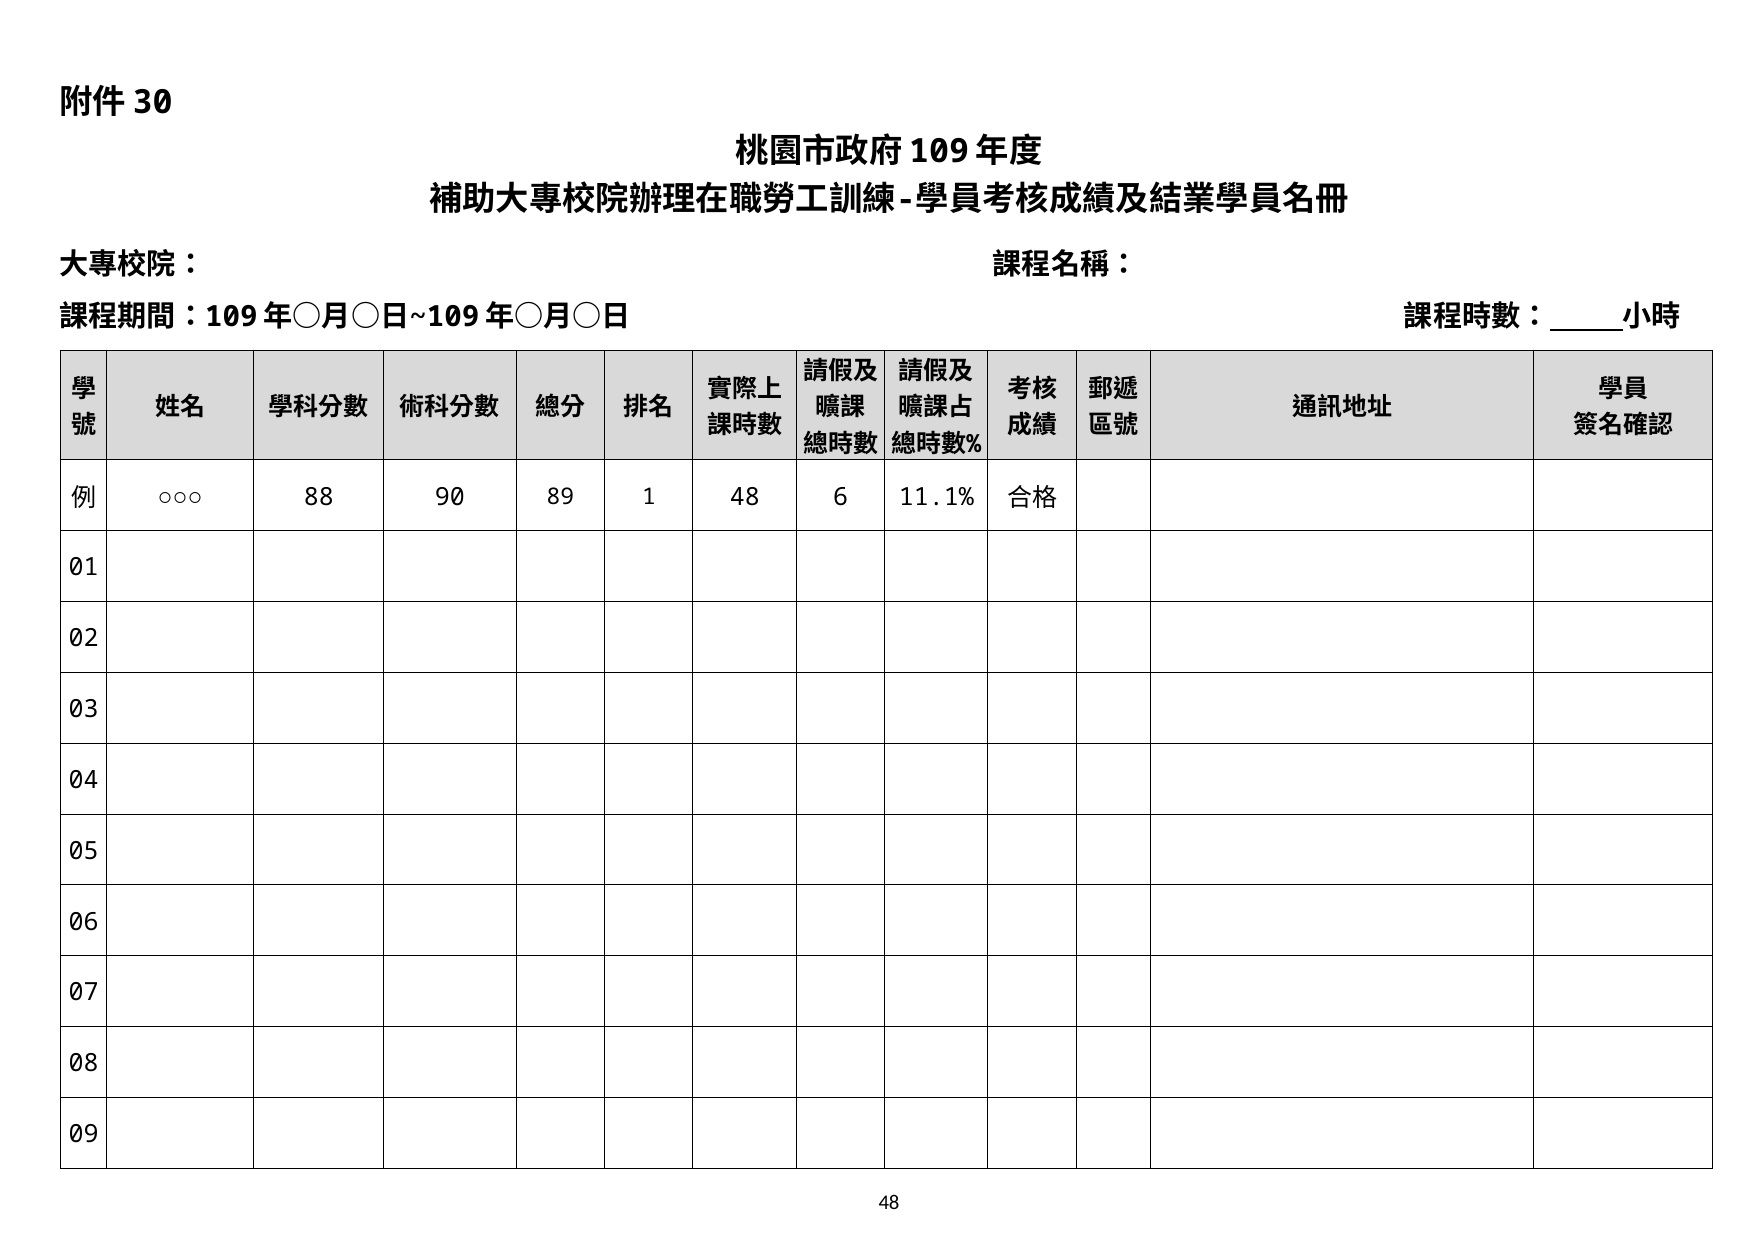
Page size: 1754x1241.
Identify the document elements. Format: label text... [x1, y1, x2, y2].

text 桃園市政府109年度 [59, 123, 1718, 172]
table_cell [1077, 602, 1150, 672]
table_header 實際上課時數 [693, 351, 796, 459]
table_header 學科分數 [254, 351, 383, 459]
table_cell [797, 744, 884, 813]
table_cell [1077, 673, 1150, 743]
table_cell [1534, 602, 1712, 672]
table_cell [1151, 531, 1533, 601]
table_cell [988, 815, 1076, 884]
table_header 請假及曠課占總時數% [885, 351, 987, 459]
table_cell [988, 744, 1076, 813]
table_cell [605, 602, 692, 672]
table_cell [1151, 673, 1533, 743]
table_cell [517, 673, 604, 743]
table_cell 07 [61, 956, 106, 1026]
table_cell [107, 602, 253, 672]
table_cell [1534, 1098, 1712, 1168]
table_cell [605, 815, 692, 884]
table_cell [605, 673, 692, 743]
table_cell [1151, 956, 1533, 1026]
table_cell [693, 1098, 796, 1168]
table_cell [988, 1098, 1076, 1168]
table_cell [254, 1027, 383, 1097]
table_cell [988, 602, 1076, 672]
table_cell [693, 744, 796, 813]
table_cell [885, 1098, 987, 1168]
table_cell [1534, 531, 1712, 601]
table_cell [1077, 1027, 1150, 1097]
table_cell [1534, 673, 1712, 743]
table_cell [107, 956, 253, 1026]
table_cell [988, 956, 1076, 1026]
table_cell [605, 885, 692, 955]
table_cell 02 [61, 602, 106, 672]
table_cell [254, 744, 383, 813]
table_cell [885, 956, 987, 1026]
table_cell [254, 531, 383, 601]
table_cell [1151, 602, 1533, 672]
table_cell 01 [61, 531, 106, 601]
table_header 郵遞區號 [1077, 351, 1150, 459]
table_cell [605, 1027, 692, 1097]
table_cell [797, 1027, 884, 1097]
table_header 姓名 [107, 351, 253, 459]
text 補助大專校院辦理在職勞工訓練-學員考核成績及結業學員名冊 [59, 172, 1718, 220]
table_cell 06 [61, 885, 106, 955]
table_cell [517, 885, 604, 955]
table_cell [254, 1098, 383, 1168]
table_cell 04 [61, 744, 106, 813]
table_cell ○○○ [107, 460, 253, 530]
table_cell [988, 885, 1076, 955]
table_cell [693, 673, 796, 743]
table_cell [605, 744, 692, 813]
table_cell 08 [61, 1027, 106, 1097]
table_cell 合格 [988, 460, 1076, 530]
table_cell [107, 1027, 253, 1097]
table_cell [693, 885, 796, 955]
table_cell [107, 815, 253, 884]
table_cell [384, 885, 516, 955]
table_cell [384, 744, 516, 813]
table_cell [797, 885, 884, 955]
table_cell [254, 673, 383, 743]
text 大專校院： 課程名稱： [59, 233, 1718, 285]
text 附件30 [59, 75, 1718, 123]
table_cell [107, 673, 253, 743]
table_cell [384, 673, 516, 743]
table_header 學員 簽名確認 [1534, 351, 1712, 459]
table_cell 48 [693, 460, 796, 530]
table_cell [254, 815, 383, 884]
table_cell [693, 956, 796, 1026]
table_cell [1077, 815, 1150, 884]
table_cell [1077, 460, 1150, 530]
table_cell 90 [384, 460, 516, 530]
table_cell [693, 602, 796, 672]
table_cell 89 [517, 460, 604, 530]
table_cell [254, 885, 383, 955]
table_cell [885, 885, 987, 955]
table_cell [1534, 460, 1712, 530]
table_cell [1077, 1098, 1150, 1168]
table_cell [1151, 1027, 1533, 1097]
table_cell [693, 815, 796, 884]
table_cell [517, 815, 604, 884]
table_cell [885, 815, 987, 884]
table_cell [1151, 744, 1533, 813]
table_cell [107, 885, 253, 955]
table_header 請假及 曠課 總時數 [797, 351, 884, 459]
table_cell 6 [797, 460, 884, 530]
table_cell [885, 1027, 987, 1097]
table_cell [693, 1027, 796, 1097]
table_cell [384, 1098, 516, 1168]
table_cell [1534, 744, 1712, 813]
table_cell 05 [61, 815, 106, 884]
table_cell [988, 673, 1076, 743]
table_cell [797, 1098, 884, 1168]
table_cell [384, 956, 516, 1026]
table_cell [797, 956, 884, 1026]
table_cell [384, 602, 516, 672]
table_cell [517, 1098, 604, 1168]
table_cell [605, 1098, 692, 1168]
table_cell [107, 744, 253, 813]
table_cell [988, 531, 1076, 601]
table_cell [517, 744, 604, 813]
table_header 排名 [605, 351, 692, 459]
table_cell [1534, 885, 1712, 955]
table_header 學號 [61, 351, 106, 459]
table_cell [517, 602, 604, 672]
table_cell [605, 956, 692, 1026]
table_cell [1077, 744, 1150, 813]
table_cell [384, 531, 516, 601]
table_cell [693, 531, 796, 601]
table_cell [885, 602, 987, 672]
table_cell [605, 531, 692, 601]
table_cell [107, 1098, 253, 1168]
table_cell [384, 1027, 516, 1097]
table_cell [1077, 885, 1150, 955]
table_cell [254, 956, 383, 1026]
table_cell [107, 531, 253, 601]
table_cell [384, 815, 516, 884]
table_cell [885, 673, 987, 743]
table_cell [517, 956, 604, 1026]
table_cell [1151, 815, 1533, 884]
table_cell 88 [254, 460, 383, 530]
table_cell [1151, 460, 1533, 530]
table_cell [254, 602, 383, 672]
table_cell [797, 673, 884, 743]
table_cell [517, 1027, 604, 1097]
table_cell [1077, 956, 1150, 1026]
table_cell [1534, 956, 1712, 1026]
table_header 通訊地址 [1151, 351, 1533, 459]
table_cell 03 [61, 673, 106, 743]
table_cell 09 [61, 1098, 106, 1168]
table_cell [1151, 885, 1533, 955]
table_header 考核 成績 [988, 351, 1076, 459]
table_cell [797, 531, 884, 601]
table_cell [885, 744, 987, 813]
table_cell [797, 815, 884, 884]
table_cell [797, 602, 884, 672]
table_cell [885, 531, 987, 601]
text 課程期間：109年○月○日~109年○月○日 課程時數： 小時 [59, 285, 1718, 337]
table_cell 例 [61, 460, 106, 530]
table_cell [517, 531, 604, 601]
table_cell [1151, 1098, 1533, 1168]
table_cell [1534, 1027, 1712, 1097]
table_cell [1077, 531, 1150, 601]
table_cell [988, 1027, 1076, 1097]
table_cell 1 [605, 460, 692, 530]
table_header 術科分數 [384, 351, 516, 459]
table_cell 11.1% [885, 460, 987, 530]
table_cell [1534, 815, 1712, 884]
table_header 總分 [517, 351, 604, 459]
